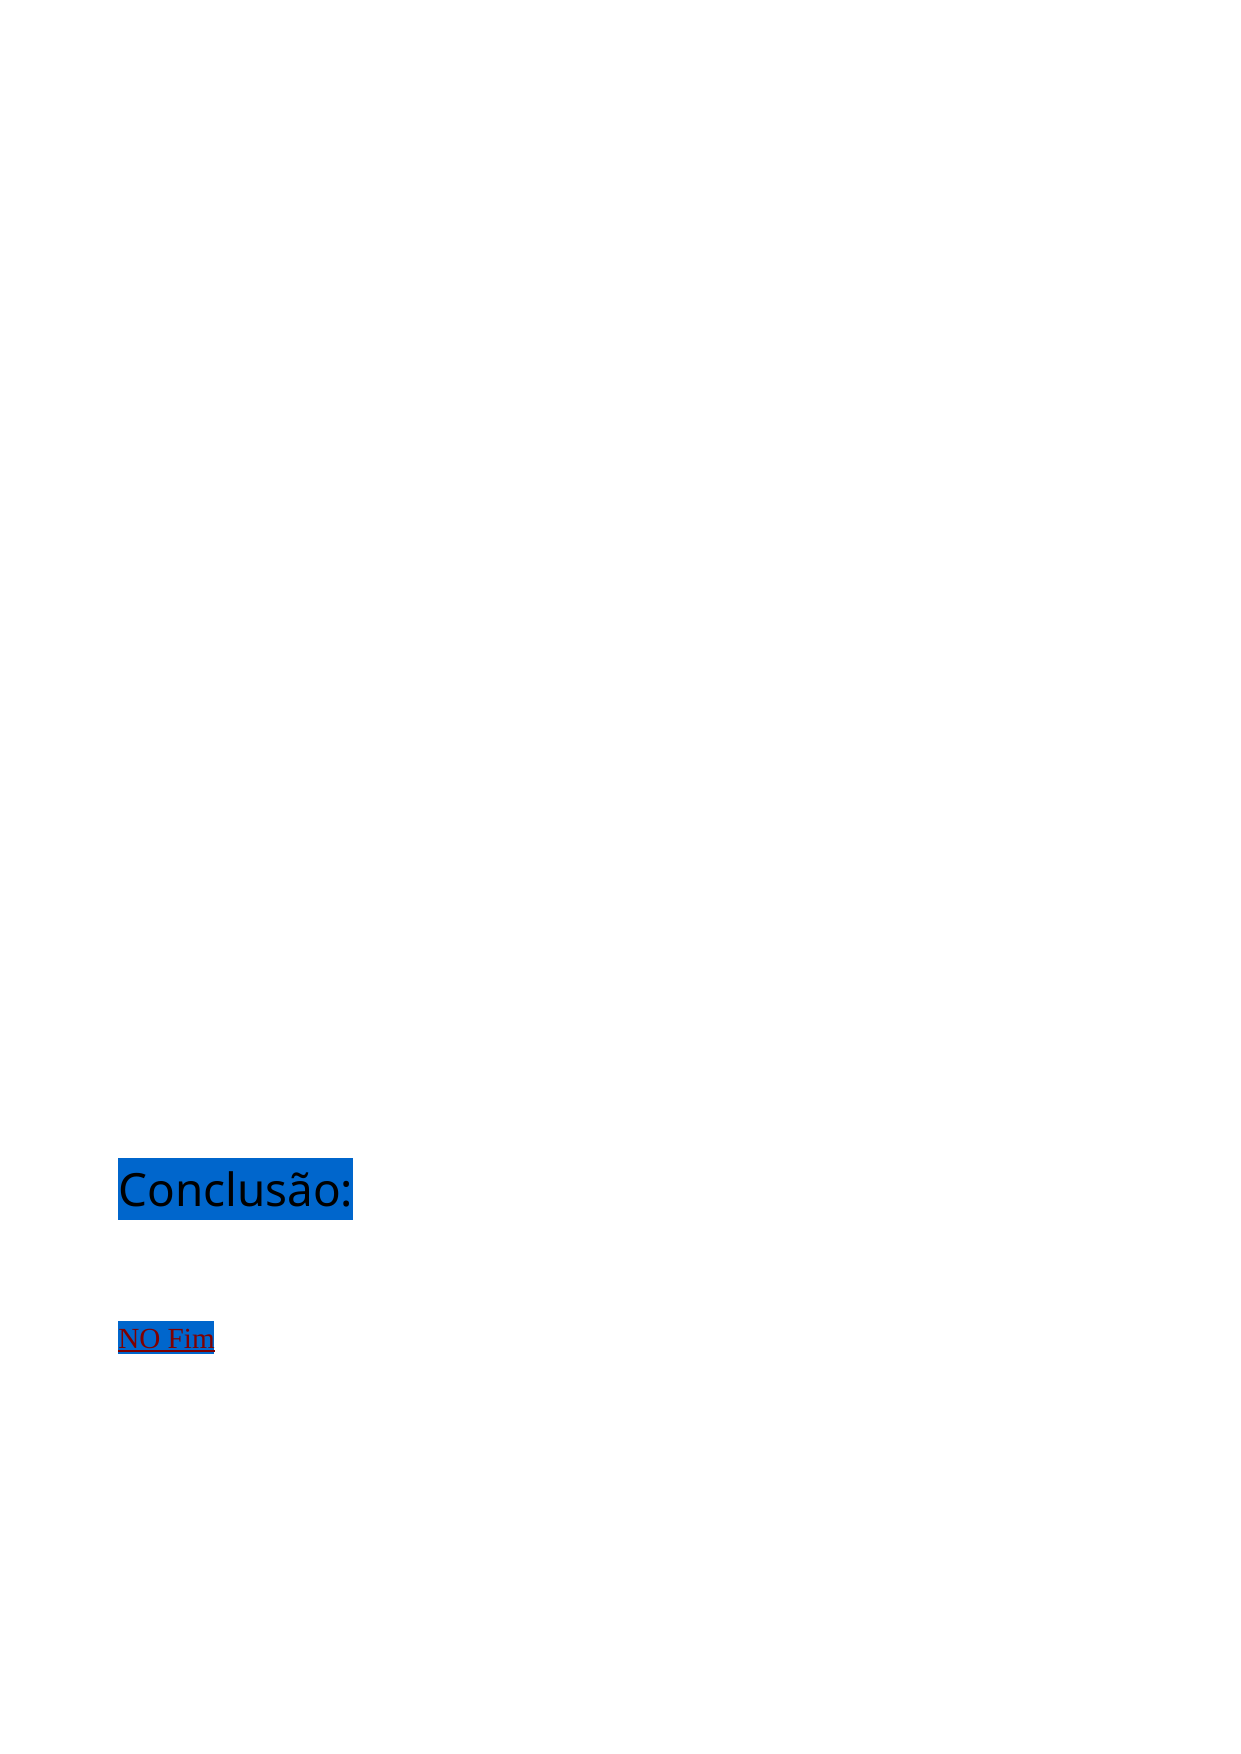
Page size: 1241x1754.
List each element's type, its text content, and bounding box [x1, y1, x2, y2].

text NO Fim [118, 1321, 1122, 1354]
text Conclusão: [118, 1158, 1122, 1220]
